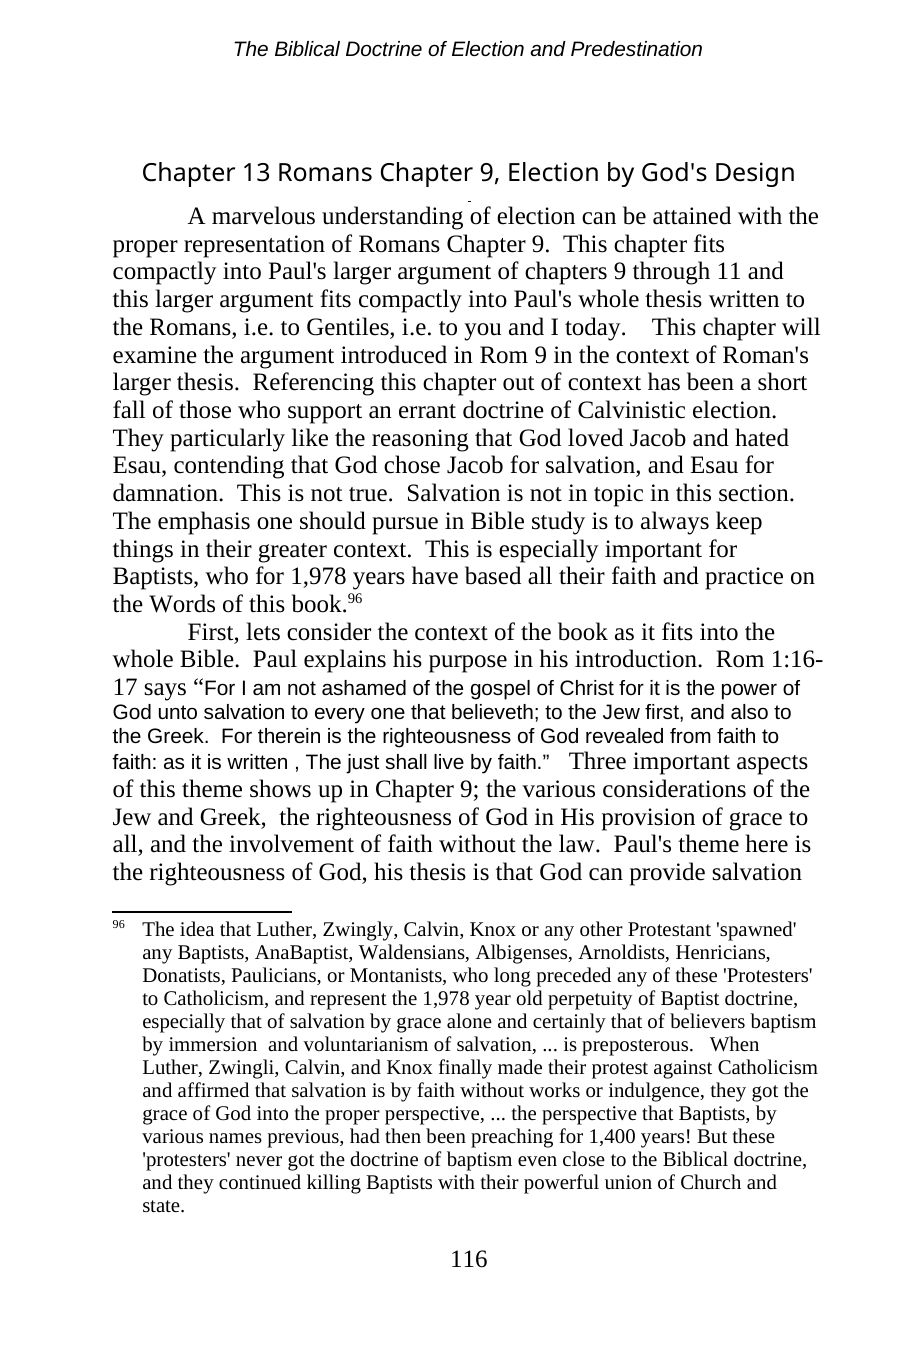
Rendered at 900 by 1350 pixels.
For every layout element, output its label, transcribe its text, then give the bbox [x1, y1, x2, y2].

text First, lets consider the context of the book as it fits into the whole Bible. Paul explains his purpose in his introduction. Rom 1:16-17 says “For I am not ashamed of the gospel of Christ for it is the power of God unto salvation to every one that believeth; to the Jew first, and also to the Greek. For therein is the righteousness of God revealed from faith to faith: as it is written , The just shall live by faith.” Three important aspects of this theme shows up in Chapter 9; the various considerations of the Jew and Greek, the righteousness of God in His provision of grace to all, and the involvement of faith without the law. Paul's theme here is the righteousness of God, his thesis is that God can provide salvation [112, 618, 825, 886]
text The idea that Luther, Zwingly, Calvin, Knox or any other Protestant 'spawned' any Baptists, AnaBaptist, Waldensians, Albigenses, Arnoldists, Henricians, Donatists, Paulicians, or Montanists, who long preceded any of these 'Protesters' to Catholicism, and represent the 1,978 year old perpetuity of Baptist doctrine, especially that of salvation by grace alone and certainly that of believers baptism by immersion and voluntarianism of salvation, ... is preposterous. When Luther, Zwingli, Calvin, and Knox finally made their protest against Catholicism and affirmed that salvation is by faith without works or indulgence, they got the grace of God into the proper perspective, ... the perspective that Baptists, by various names previous, had then been preaching for 1,400 years! But these 'protesters' never got the doctrine of baptism even close to the Biblical doctrine, and they continued killing Baptists with their powerful union of Church and state. [112, 918, 825, 1217]
subtitle Chapter 13 Romans Chapter 9, Election by God's Design [112, 154, 825, 188]
text A marvelous understanding of election can be attained with the proper representation of Romans Chapter 9. This chapter fits compactly into Paul's larger argument of chapters 9 through 11 and this larger argument fits compactly into Paul's whole thesis written to the Romans, i.e. to Gentiles, i.e. to you and I today. This chapter will examine the argument introduced in Rom 9 in the context of Roman's larger thesis. Referencing this chapter out of context has been a short fall of those who support an errant doctrine of Calvinistic election. They particularly like the reasoning that God loved Jacob and hated Esau, contending that God chose Jacob for salvation, and Esau for damnation. This is not true. Salvation is not in topic in this section. The emphasis one should pursue in Bible study is to always keep things in their greater context. This is especially important for Baptists, who for 1,978 years have based all their faith and practice on the Words of this book. [112, 202, 825, 618]
